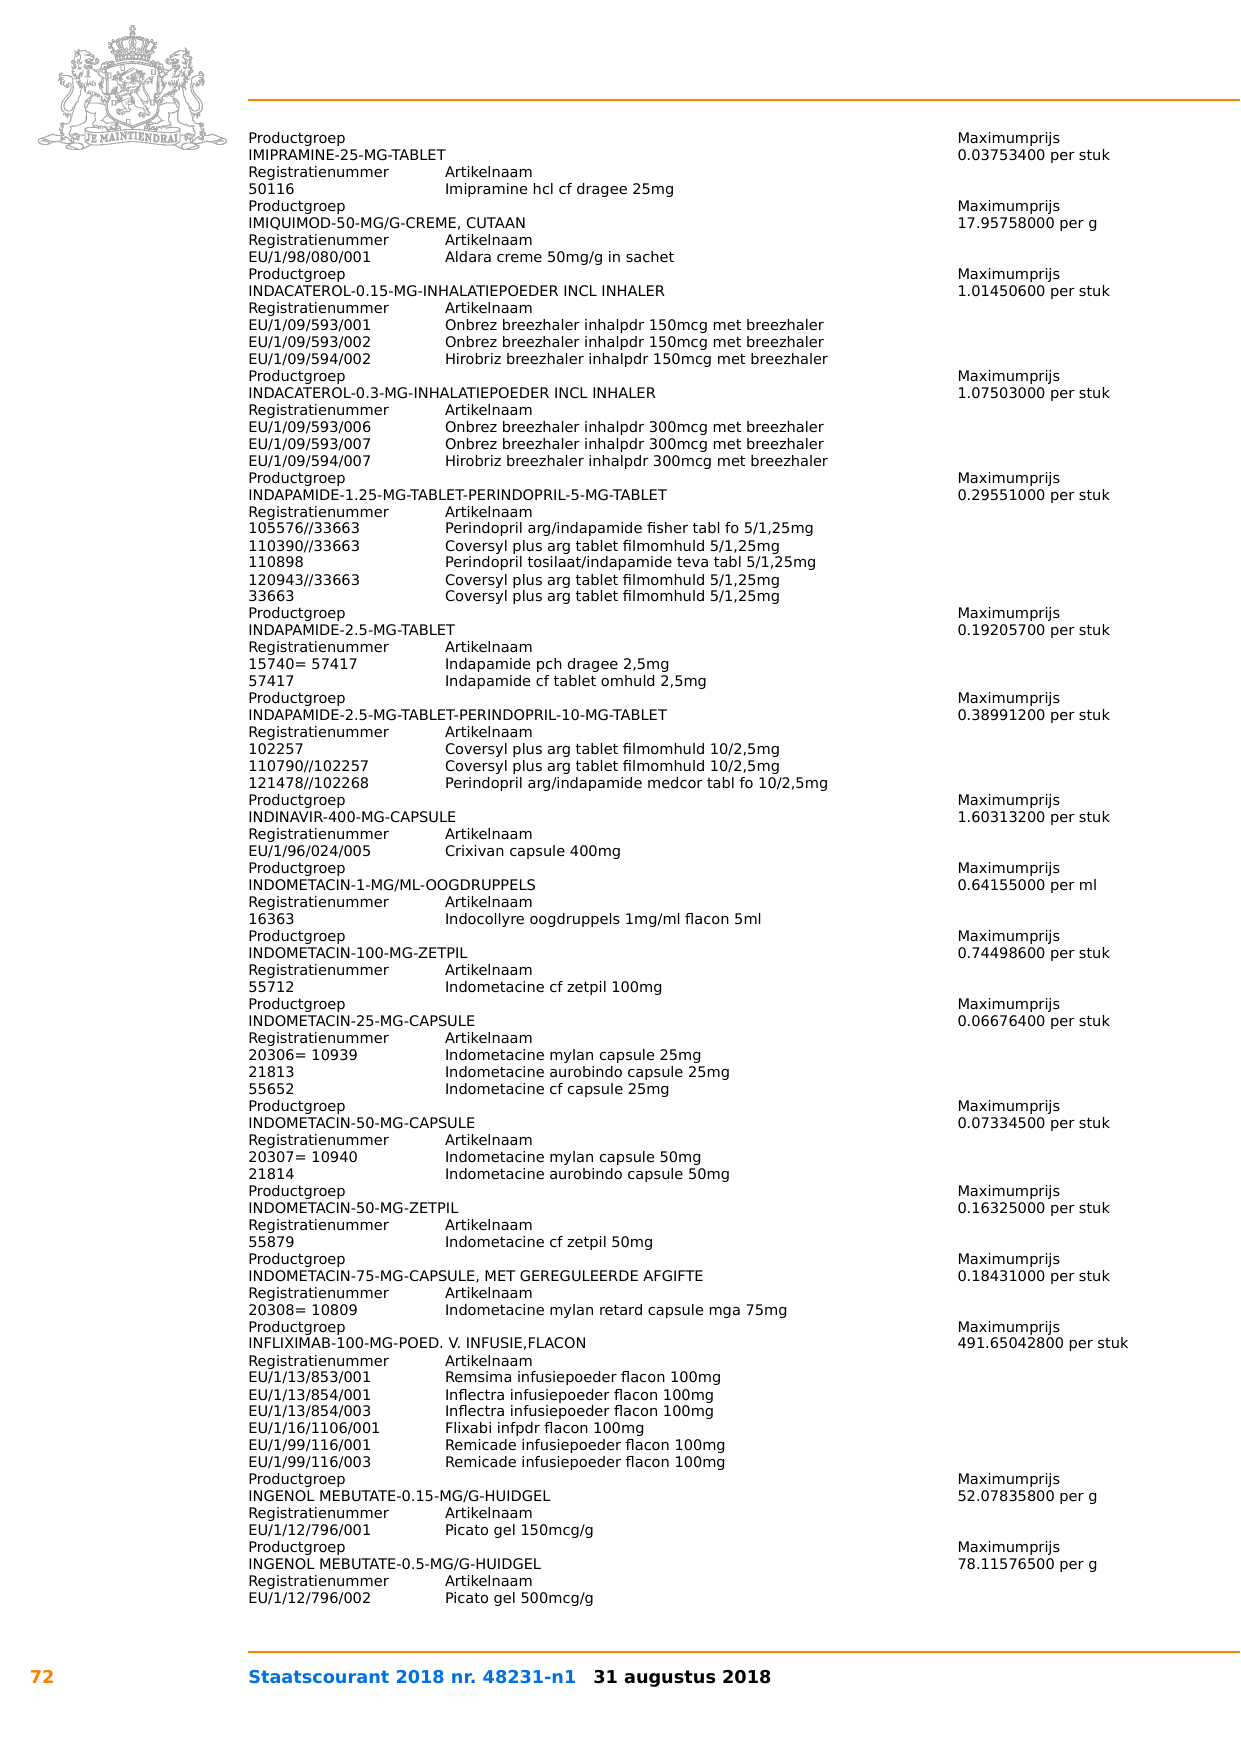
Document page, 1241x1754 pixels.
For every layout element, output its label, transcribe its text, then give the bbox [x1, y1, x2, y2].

table_cell [951, 639, 1163, 656]
table_cell [439, 1098, 951, 1115]
table_cell Indocollyre oogdruppels 1mg/ml flacon 5ml [439, 911, 951, 928]
table_cell [951, 436, 1163, 452]
table_cell Hirobriz breezhaler inhalpdr 150mcg met breezhaler [439, 351, 951, 368]
table_cell [951, 1437, 1163, 1454]
table_cell [951, 1149, 1163, 1166]
table_cell INDAPAMIDE-2.5-MG-TABLET [248, 622, 951, 639]
table_cell Maximumprijs [951, 1098, 1163, 1115]
table_cell [951, 1081, 1163, 1098]
table_cell [951, 1064, 1163, 1081]
table_cell 55879 [248, 1234, 439, 1251]
table_cell 55652 [248, 1081, 439, 1098]
table_cell 102257 [248, 741, 439, 758]
table_cell Flixabi infpdr flacon 100mg [439, 1420, 951, 1437]
table_cell Coversyl plus arg tablet filmomhuld 5/1,25mg [439, 538, 951, 554]
table_cell Artikelnaam [439, 1030, 951, 1047]
table_cell Registratienummer [248, 504, 439, 520]
table_cell [951, 979, 1163, 996]
table_cell [951, 911, 1163, 928]
table_cell 21813 [248, 1064, 439, 1081]
table_cell Productgroep [248, 470, 439, 486]
table_cell Artikelnaam [439, 402, 951, 418]
table_cell Artikelnaam [439, 724, 951, 741]
table_cell Coversyl plus arg tablet filmomhuld 5/1,25mg [439, 588, 951, 605]
table_cell [951, 1522, 1163, 1539]
table_cell [951, 249, 1163, 266]
table_cell Indometacine aurobindo capsule 50mg [439, 1166, 951, 1183]
table_cell Registratienummer [248, 639, 439, 656]
table_cell Registratienummer [248, 962, 439, 979]
table_cell [951, 1369, 1163, 1386]
table_cell 0.07334500 per stuk [951, 1115, 1163, 1132]
table_cell 0.74498600 per stuk [951, 945, 1163, 962]
table_cell Registratienummer [248, 1030, 439, 1047]
table_cell EU/1/13/854/003 [248, 1403, 439, 1420]
table_cell [951, 843, 1163, 860]
table_cell Registratienummer [248, 1132, 439, 1149]
table_cell Productgroep [248, 1098, 439, 1115]
table_cell Registratienummer [248, 164, 439, 181]
table_cell [951, 453, 1163, 469]
table_cell Coversyl plus arg tablet filmomhuld 10/2,5mg [439, 758, 951, 775]
table_cell [439, 928, 951, 945]
table_cell [951, 962, 1163, 979]
table_cell 0.03753400 per stuk [951, 147, 1163, 164]
table_cell Remicade infusiepoeder flacon 100mg [439, 1454, 951, 1471]
table_cell 1.07503000 per stuk [951, 385, 1163, 402]
table_cell Crixivan capsule 400mg [439, 843, 951, 860]
table_cell [951, 1403, 1163, 1420]
table_cell Registratienummer [248, 724, 439, 741]
table_cell Artikelnaam [439, 639, 951, 656]
table_cell Registratienummer [248, 402, 439, 418]
table_cell Onbrez breezhaler inhalpdr 150mcg met breezhaler [439, 334, 951, 351]
table_cell Inflectra infusiepoeder flacon 100mg [439, 1386, 951, 1403]
table_cell Productgroep [248, 130, 439, 147]
table_cell Perindopril arg/indapamide fisher tabl fo 5/1,25mg [439, 520, 951, 537]
table_cell EU/1/09/593/007 [248, 436, 439, 452]
table_cell 110390//33663 [248, 538, 439, 554]
table_cell Maximumprijs [951, 368, 1163, 384]
table_cell Artikelnaam [439, 1132, 951, 1149]
table_cell Artikelnaam [439, 826, 951, 843]
table_cell Maximumprijs [951, 605, 1163, 622]
table_cell [951, 1217, 1163, 1233]
table_cell INDOMETACIN-1-MG/ML-OOGDRUPPELS [248, 877, 951, 894]
table_cell [951, 1505, 1163, 1522]
table_cell INDACATEROL-0.3-MG-INHALATIEPOEDER INCL INHALER [248, 385, 951, 402]
table_cell 491.65042800 per stuk [951, 1335, 1163, 1352]
table_cell Productgroep [248, 792, 439, 809]
table_cell [951, 402, 1163, 418]
table_cell 20306= 10939 [248, 1047, 439, 1064]
table_cell Productgroep [248, 1251, 439, 1267]
table_cell Registratienummer [248, 826, 439, 843]
table_cell Indapamide cf tablet omhuld 2,5mg [439, 673, 951, 690]
table_cell [951, 504, 1163, 520]
table_cell [439, 690, 951, 707]
table_cell [439, 130, 951, 147]
table_cell 20307= 10940 [248, 1149, 439, 1166]
table_cell Productgroep [248, 1319, 439, 1335]
table_cell 105576//33663 [248, 520, 439, 537]
table_cell [439, 368, 951, 384]
table_cell EU/1/12/796/002 [248, 1590, 439, 1607]
table_cell [439, 1251, 951, 1267]
table_cell EU/1/98/080/001 [248, 249, 439, 266]
table_cell [951, 1590, 1163, 1607]
table_cell 121478//102268 [248, 775, 439, 792]
table_cell [951, 571, 1163, 588]
table_cell Artikelnaam [439, 300, 951, 317]
table_cell 0.38991200 per stuk [951, 707, 1163, 724]
table_cell [951, 588, 1163, 605]
table_cell [439, 605, 951, 622]
table_cell [951, 1166, 1163, 1183]
table_cell [951, 1132, 1163, 1149]
table_cell Productgroep [248, 996, 439, 1013]
table_cell [951, 1353, 1163, 1369]
table_cell [951, 1454, 1163, 1471]
table_cell Artikelnaam [439, 504, 951, 520]
table_cell EU/1/09/593/001 [248, 317, 439, 334]
table_cell Indometacine cf zetpil 50mg [439, 1234, 951, 1251]
table_cell 0.29551000 per stuk [951, 486, 1163, 503]
table_cell Artikelnaam [439, 894, 951, 911]
table_cell [951, 538, 1163, 554]
table_cell Remsima infusiepoeder flacon 100mg [439, 1369, 951, 1386]
table_cell [951, 1030, 1163, 1047]
table_cell INDINAVIR-400-MG-CAPSULE [248, 809, 951, 826]
table_cell [951, 554, 1163, 571]
table_cell Indometacine aurobindo capsule 25mg [439, 1064, 951, 1081]
table_cell [951, 1047, 1163, 1064]
table_cell 1.60313200 per stuk [951, 809, 1163, 826]
table_cell INDOMETACIN-50-MG-CAPSULE [248, 1115, 951, 1132]
table_cell EU/1/09/594/007 [248, 453, 439, 469]
table_cell Artikelnaam [439, 1217, 951, 1233]
table_cell INDACATEROL-0.15-MG-INHALATIEPOEDER INCL INHALER [248, 283, 951, 300]
table_cell EU/1/16/1106/001 [248, 1420, 439, 1437]
table_cell Productgroep [248, 368, 439, 384]
table_cell INDAPAMIDE-2.5-MG-TABLET-PERINDOPRIL-10-MG-TABLET [248, 707, 951, 724]
table_cell Artikelnaam [439, 1573, 951, 1590]
table_cell Imipramine hcl cf dragee 25mg [439, 181, 951, 198]
table_cell Artikelnaam [439, 1353, 951, 1369]
table_cell [951, 181, 1163, 198]
table_cell Productgroep [248, 690, 439, 707]
table_cell [439, 1183, 951, 1199]
table_cell Picato gel 500mcg/g [439, 1590, 951, 1607]
table_cell Indometacine mylan retard capsule mga 75mg [439, 1301, 951, 1318]
table_cell 0.16325000 per stuk [951, 1200, 1163, 1217]
table_cell [439, 198, 951, 215]
table_cell INDAPAMIDE-1.25-MG-TABLET-PERINDOPRIL-5-MG-TABLET [248, 486, 951, 503]
table_cell Artikelnaam [439, 1505, 951, 1522]
table_cell Productgroep [248, 928, 439, 945]
table_cell 20308= 10809 [248, 1301, 439, 1318]
table_cell Maximumprijs [951, 470, 1163, 486]
table_cell 21814 [248, 1166, 439, 1183]
table_cell Registratienummer [248, 1505, 439, 1522]
table_cell 52.07835800 per g [951, 1488, 1163, 1505]
table_cell 0.19205700 per stuk [951, 622, 1163, 639]
table_cell Artikelnaam [439, 962, 951, 979]
table_cell [439, 792, 951, 809]
table_cell [951, 826, 1163, 843]
table_cell INDOMETACIN-75-MG-CAPSULE, MET GEREGULEERDE AFGIFTE [248, 1268, 951, 1284]
table_cell [951, 1285, 1163, 1301]
table_cell IMIPRAMINE-25-MG-TABLET [248, 147, 951, 164]
table_cell EU/1/13/853/001 [248, 1369, 439, 1386]
table_cell EU/1/09/593/006 [248, 419, 439, 436]
table_cell Aldara creme 50mg/g in sachet [439, 249, 951, 266]
table_cell Registratienummer [248, 232, 439, 249]
table_cell [951, 351, 1163, 368]
table_cell Indapamide pch dragee 2,5mg [439, 656, 951, 673]
table_cell 0.06676400 per stuk [951, 1013, 1163, 1030]
table_cell Indometacine mylan capsule 25mg [439, 1047, 951, 1064]
table_cell EU/1/99/116/001 [248, 1437, 439, 1454]
table_cell [951, 1386, 1163, 1403]
table_cell Artikelnaam [439, 232, 951, 249]
table_cell 110898 [248, 554, 439, 571]
table_cell INDOMETACIN-50-MG-ZETPIL [248, 1200, 951, 1217]
table_cell [951, 758, 1163, 775]
table_cell Registratienummer [248, 1217, 439, 1233]
table_cell [951, 1573, 1163, 1590]
table_cell Maximumprijs [951, 792, 1163, 809]
table_cell [951, 164, 1163, 181]
table_cell Indometacine cf capsule 25mg [439, 1081, 951, 1098]
table_cell INGENOL MEBUTATE-0.15-MG/G-HUIDGEL [248, 1488, 951, 1505]
table_cell Registratienummer [248, 894, 439, 911]
table_cell 57417 [248, 673, 439, 690]
table_cell [951, 1420, 1163, 1437]
table_cell Maximumprijs [951, 996, 1163, 1013]
table_cell Productgroep [248, 266, 439, 283]
table_cell EU/1/96/024/005 [248, 843, 439, 860]
table_cell Picato gel 150mcg/g [439, 1522, 951, 1539]
table_cell Indometacine mylan capsule 50mg [439, 1149, 951, 1166]
table_cell [951, 724, 1163, 741]
table_cell [439, 1539, 951, 1556]
table_cell [951, 419, 1163, 436]
table_cell Artikelnaam [439, 164, 951, 181]
table_cell 55712 [248, 979, 439, 996]
table_cell [439, 266, 951, 283]
table_cell Maximumprijs [951, 1319, 1163, 1335]
table_cell 15740= 57417 [248, 656, 439, 673]
table_cell IMIQUIMOD-50-MG/G-CREME, CUTAAN [248, 215, 951, 232]
table_cell Coversyl plus arg tablet filmomhuld 10/2,5mg [439, 741, 951, 758]
table_cell Registratienummer [248, 1573, 439, 1590]
table_cell Maximumprijs [951, 1251, 1163, 1267]
table_cell Productgroep [248, 1183, 439, 1199]
table_cell [951, 1301, 1163, 1318]
table_cell 110790//102257 [248, 758, 439, 775]
table_cell Inflectra infusiepoeder flacon 100mg [439, 1403, 951, 1420]
table_cell INDOMETACIN-100-MG-ZETPIL [248, 945, 951, 962]
table_cell Maximumprijs [951, 690, 1163, 707]
table_cell Maximumprijs [951, 266, 1163, 283]
table_cell EU/1/09/593/002 [248, 334, 439, 351]
table_cell Coversyl plus arg tablet filmomhuld 5/1,25mg [439, 571, 951, 588]
table_cell 0.18431000 per stuk [951, 1268, 1163, 1284]
table_cell INFLIXIMAB-100-MG-POED. V. INFUSIE,FLACON [248, 1335, 951, 1352]
table_cell [439, 470, 951, 486]
table_cell Productgroep [248, 1471, 439, 1488]
table_cell Productgroep [248, 198, 439, 215]
table_cell [951, 300, 1163, 317]
table_cell Registratienummer [248, 300, 439, 317]
table_cell Maximumprijs [951, 1539, 1163, 1556]
table_cell Productgroep [248, 605, 439, 622]
table_cell Maximumprijs [951, 130, 1163, 147]
table_cell Onbrez breezhaler inhalpdr 150mcg met breezhaler [439, 317, 951, 334]
picture [38, 25, 227, 150]
table_cell Registratienummer [248, 1353, 439, 1369]
table_cell Registratienummer [248, 1285, 439, 1301]
table_cell 120943//33663 [248, 571, 439, 588]
table_cell EU/1/12/796/001 [248, 1522, 439, 1539]
table_cell Onbrez breezhaler inhalpdr 300mcg met breezhaler [439, 419, 951, 436]
table_cell [951, 894, 1163, 911]
table_cell [439, 860, 951, 877]
table_cell Maximumprijs [951, 198, 1163, 215]
table_cell EU/1/13/854/001 [248, 1386, 439, 1403]
table_cell [951, 232, 1163, 249]
table_cell 0.64155000 per ml [951, 877, 1163, 894]
table_cell 78.11576500 per g [951, 1556, 1163, 1573]
table_cell [439, 1319, 951, 1335]
table_cell [439, 1471, 951, 1488]
table_cell [951, 656, 1163, 673]
table_cell 1.01450600 per stuk [951, 283, 1163, 300]
table_cell [951, 334, 1163, 351]
table_cell Maximumprijs [951, 860, 1163, 877]
table_cell [951, 317, 1163, 334]
table_cell [951, 775, 1163, 792]
table_cell Maximumprijs [951, 1471, 1163, 1488]
table_cell Onbrez breezhaler inhalpdr 300mcg met breezhaler [439, 436, 951, 452]
table_cell EU/1/09/594/002 [248, 351, 439, 368]
table_cell 50116 [248, 181, 439, 198]
table_cell INDOMETACIN-25-MG-CAPSULE [248, 1013, 951, 1030]
table_cell Maximumprijs [951, 928, 1163, 945]
table_cell [951, 673, 1163, 690]
table_cell Productgroep [248, 1539, 439, 1556]
table_cell INGENOL MEBUTATE-0.5-MG/G-HUIDGEL [248, 1556, 951, 1573]
table_cell [951, 520, 1163, 537]
table_cell 16363 [248, 911, 439, 928]
table_cell 33663 [248, 588, 439, 605]
table_cell Indometacine cf zetpil 100mg [439, 979, 951, 996]
table_cell Perindopril arg/indapamide medcor tabl fo 10/2,5mg [439, 775, 951, 792]
table_cell Productgroep [248, 860, 439, 877]
table_cell 17.95758000 per g [951, 215, 1163, 232]
table_cell EU/1/99/116/003 [248, 1454, 439, 1471]
table_cell Hirobriz breezhaler inhalpdr 300mcg met breezhaler [439, 453, 951, 469]
table_cell Remicade infusiepoeder flacon 100mg [439, 1437, 951, 1454]
table_cell [439, 996, 951, 1013]
table_cell Artikelnaam [439, 1285, 951, 1301]
table_cell [951, 741, 1163, 758]
table_cell Maximumprijs [951, 1183, 1163, 1199]
table_cell [951, 1234, 1163, 1251]
table_cell Perindopril tosilaat/indapamide teva tabl 5/1,25mg [439, 554, 951, 571]
